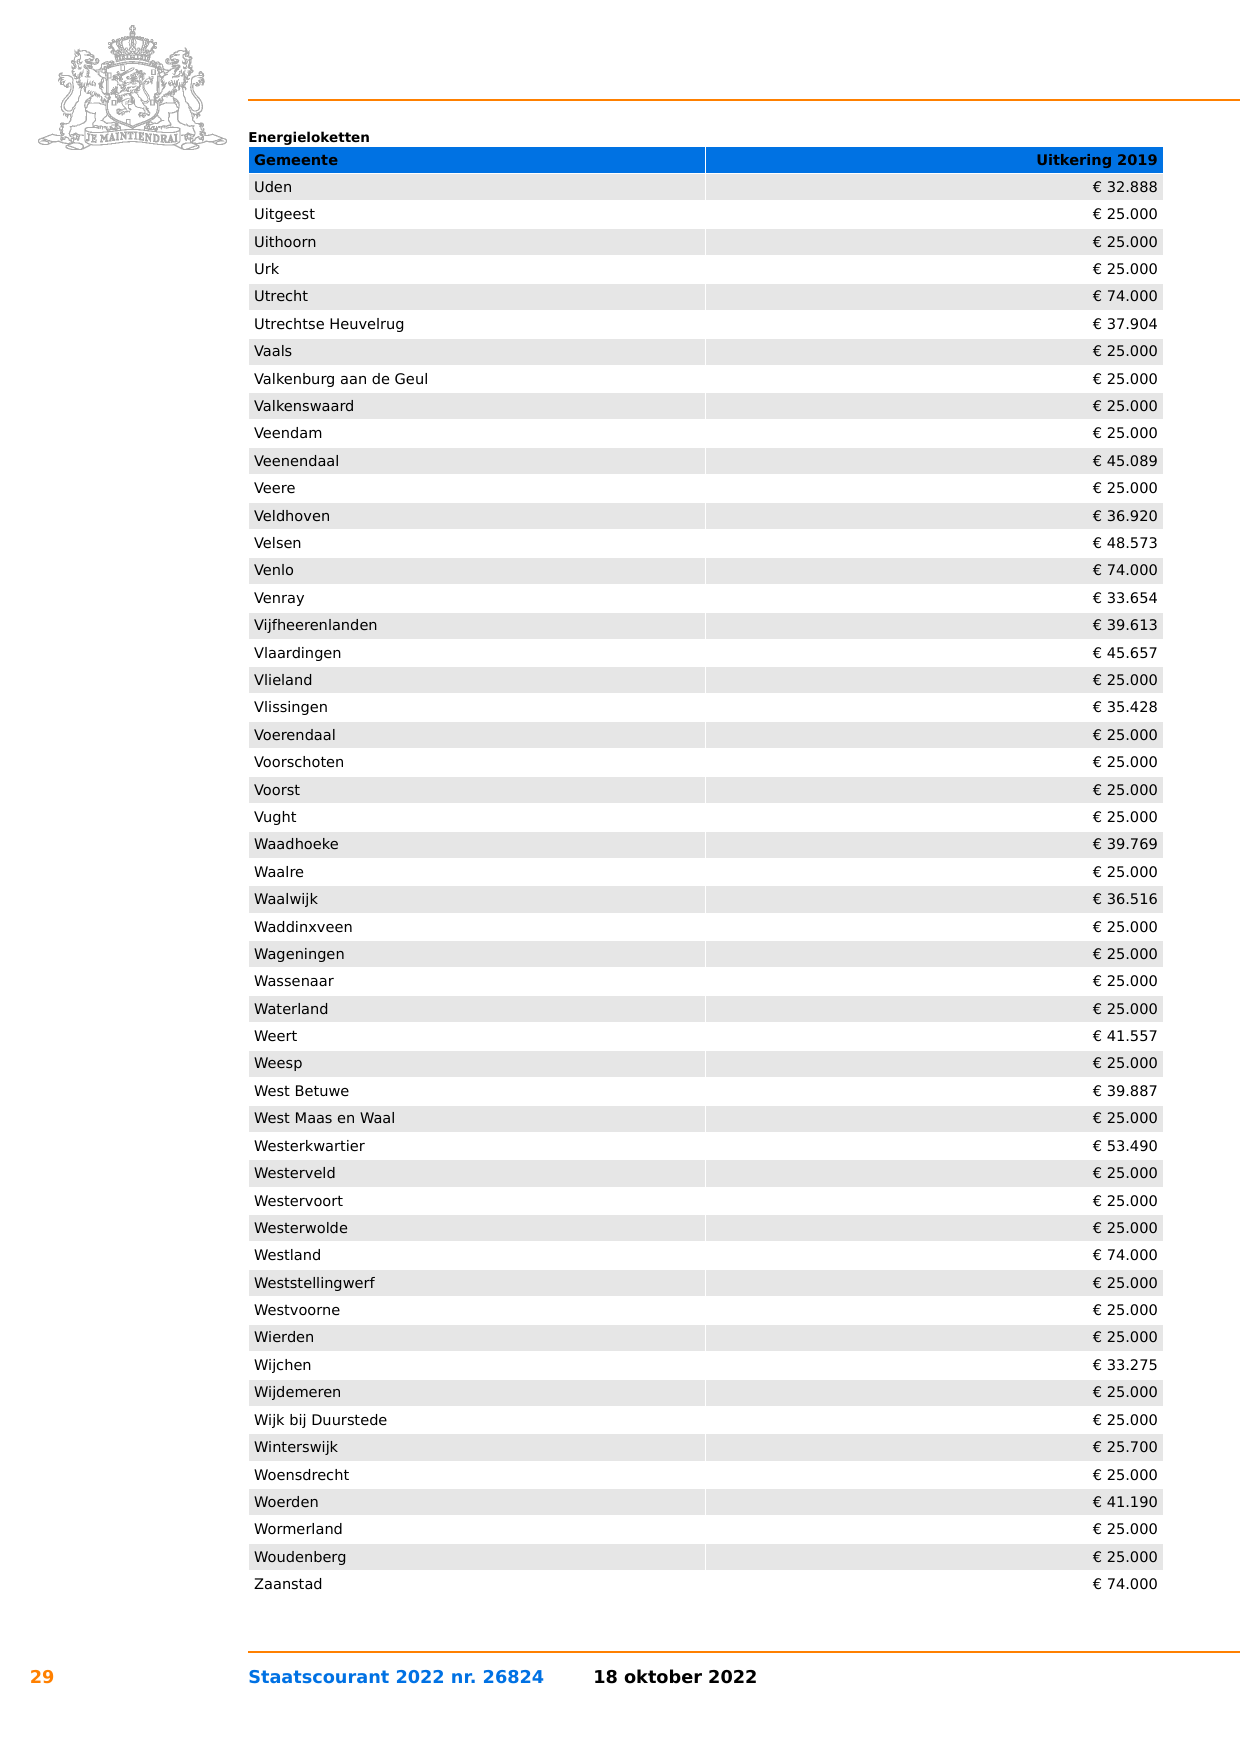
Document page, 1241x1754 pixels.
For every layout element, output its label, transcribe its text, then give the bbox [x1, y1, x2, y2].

table_cell Velsen [249, 530, 705, 557]
table_cell € 32.888 [706, 174, 1163, 200]
table_cell Wassenaar [249, 969, 705, 995]
table_cell € 25.000 [706, 777, 1163, 803]
table_cell Vijfheerenlanden [249, 613, 705, 639]
table_cell Weert [249, 1023, 705, 1050]
table_cell Uden [249, 174, 705, 200]
table_cell Winterswijk [249, 1434, 705, 1461]
table_cell € 45.657 [706, 640, 1163, 666]
table_cell € 25.000 [706, 1407, 1163, 1433]
table_cell € 25.000 [706, 969, 1163, 995]
table_cell € 36.516 [706, 886, 1163, 913]
table_cell Waddinxveen [249, 914, 705, 940]
table_cell Voorschoten [249, 749, 705, 776]
table_cell Venray [249, 585, 705, 611]
table_cell Vaals [249, 339, 705, 365]
table_cell Veenendaal [249, 448, 705, 474]
table_cell € 39.613 [706, 613, 1163, 639]
table_cell Venlo [249, 558, 705, 584]
table_cell € 25.000 [706, 749, 1163, 776]
table_cell West Maas en Waal [249, 1106, 705, 1132]
table_cell Uithoorn [249, 229, 705, 255]
table_cell Westland [249, 1243, 705, 1269]
table_cell Vught [249, 804, 705, 831]
table_cell € 25.000 [706, 256, 1163, 283]
table_cell € 25.000 [706, 421, 1163, 447]
table_cell € 25.000 [706, 914, 1163, 940]
table_cell € 39.769 [706, 832, 1163, 858]
table_cell € 25.000 [706, 1270, 1163, 1296]
table_cell € 25.000 [706, 1215, 1163, 1241]
table_cell € 25.000 [706, 996, 1163, 1022]
table_cell Wierden [249, 1325, 705, 1351]
table_cell Vlissingen [249, 695, 705, 721]
table_cell Voerendaal [249, 722, 705, 748]
table_cell € 25.000 [706, 201, 1163, 228]
table_cell € 25.000 [706, 1325, 1163, 1351]
table_cell Waterland [249, 996, 705, 1022]
table_cell Zaanstad [249, 1571, 705, 1598]
table_cell Wijdemeren [249, 1380, 705, 1406]
table_cell Westervoort [249, 1188, 705, 1214]
table_cell Wormerland [249, 1516, 705, 1543]
table_cell € 25.000 [706, 339, 1163, 365]
table_cell € 33.275 [706, 1352, 1163, 1378]
table_cell Uitkering 2019 [706, 147, 1163, 173]
table_cell € 41.190 [706, 1489, 1163, 1515]
table_cell Valkenswaard [249, 393, 705, 419]
table_cell Woensdrecht [249, 1462, 705, 1488]
table_cell Urk [249, 256, 705, 283]
table_cell Vlaardingen [249, 640, 705, 666]
table_cell Weststellingwerf [249, 1270, 705, 1296]
table_cell € 25.000 [706, 366, 1163, 392]
table_cell Valkenburg aan de Geul [249, 366, 705, 392]
table_cell € 45.089 [706, 448, 1163, 474]
table_cell € 25.000 [706, 859, 1163, 885]
table_cell € 25.000 [706, 1462, 1163, 1488]
table_cell Vlieland [249, 667, 705, 693]
table_cell € 53.490 [706, 1133, 1163, 1159]
table_cell € 74.000 [706, 284, 1163, 310]
table_cell Utrechtse Heuvelrug [249, 311, 705, 337]
table_cell € 25.000 [706, 1106, 1163, 1132]
table_cell € 25.000 [706, 1516, 1163, 1543]
table_cell West Betuwe [249, 1078, 705, 1104]
table_cell € 25.000 [706, 1160, 1163, 1187]
table_cell Veendam [249, 421, 705, 447]
table_cell Woerden [249, 1489, 705, 1515]
table_cell Westerwolde [249, 1215, 705, 1241]
table_cell € 37.904 [706, 311, 1163, 337]
table_cell € 74.000 [706, 558, 1163, 584]
table_cell Westerveld [249, 1160, 705, 1187]
table_cell € 41.557 [706, 1023, 1163, 1050]
table_cell Westerkwartier [249, 1133, 705, 1159]
table_cell € 35.428 [706, 695, 1163, 721]
table_cell Gemeente [249, 147, 705, 173]
table_cell € 74.000 [706, 1243, 1163, 1269]
table_cell € 36.920 [706, 503, 1163, 529]
table_cell Waalwijk [249, 886, 705, 913]
table_cell € 25.000 [706, 941, 1163, 967]
table_cell Woudenberg [249, 1544, 705, 1570]
table_cell Waadhoeke [249, 832, 705, 858]
table_cell € 48.573 [706, 530, 1163, 557]
table_cell Uitgeest [249, 201, 705, 228]
table_cell € 39.887 [706, 1078, 1163, 1104]
table_cell € 74.000 [706, 1571, 1163, 1598]
picture [38, 25, 227, 150]
table_cell Veldhoven [249, 503, 705, 529]
table_cell Wijk bij Duurstede [249, 1407, 705, 1433]
table_cell Westvoorne [249, 1297, 705, 1324]
table_cell Utrecht [249, 284, 705, 310]
table_cell € 25.000 [706, 1380, 1163, 1406]
table_cell € 25.000 [706, 1188, 1163, 1214]
table_cell Waalre [249, 859, 705, 885]
table_cell € 25.000 [706, 1297, 1163, 1324]
table_cell € 25.000 [706, 804, 1163, 831]
table_cell € 25.000 [706, 475, 1163, 502]
table_cell € 25.700 [706, 1434, 1163, 1461]
table_cell € 33.654 [706, 585, 1163, 611]
table_cell € 25.000 [706, 393, 1163, 419]
table_cell € 25.000 [706, 1051, 1163, 1077]
table_cell Voorst [249, 777, 705, 803]
table_header Energieloketten [248, 130, 1163, 146]
table_cell € 25.000 [706, 1544, 1163, 1570]
table_cell Wijchen [249, 1352, 705, 1378]
table_cell € 25.000 [706, 667, 1163, 693]
table_cell € 25.000 [706, 722, 1163, 748]
table_cell € 25.000 [706, 229, 1163, 255]
table_cell Wageningen [249, 941, 705, 967]
table_cell Weesp [249, 1051, 705, 1077]
table_cell Veere [249, 475, 705, 502]
